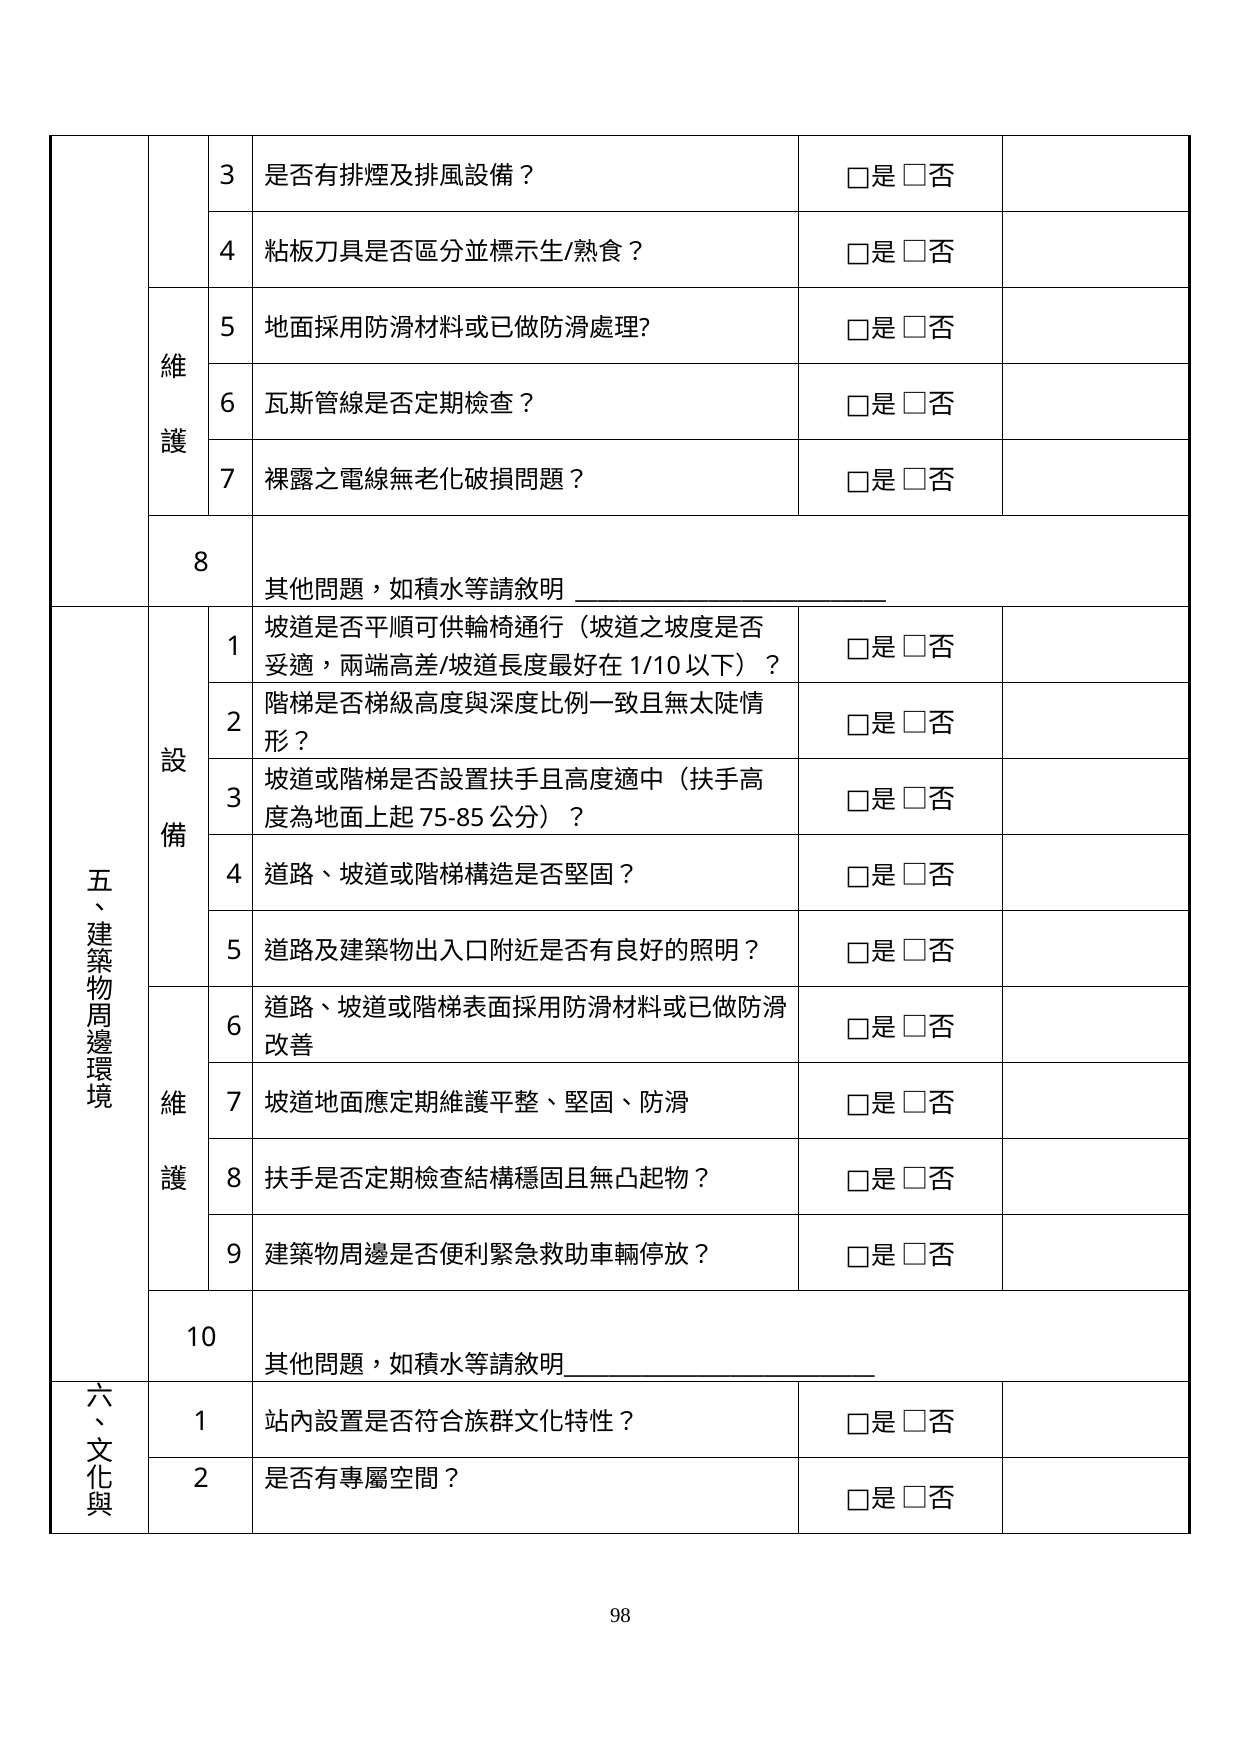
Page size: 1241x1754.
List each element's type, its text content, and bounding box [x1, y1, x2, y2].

table_cell 設備 [149, 607, 208, 986]
table_cell 10 [149, 1291, 252, 1381]
table_cell 坡道或階梯是否設置扶手且高度適中（扶手高度為地面上起75-85公分）？ [253, 759, 798, 834]
table_cell [1003, 911, 1188, 986]
table_cell □是 □否 [799, 212, 1002, 287]
table_cell 粘板刀具是否區分並標示生/熟食？ [253, 212, 798, 287]
table_cell 站內設置是否符合族群文化特性？ [253, 1382, 798, 1457]
table_cell □是 □否 [799, 835, 1002, 910]
table_cell □是 □否 [799, 1063, 1002, 1138]
table_cell 5 [209, 911, 252, 986]
table_cell 8 [209, 1139, 252, 1214]
table_cell [1003, 364, 1188, 439]
table_cell [1003, 607, 1188, 682]
table_cell 五、建築物周邊環境 [52, 607, 148, 1381]
table_cell [1003, 1063, 1188, 1138]
table_cell □是 □否 [799, 440, 1002, 515]
table_cell [52, 136, 148, 606]
table_cell [1003, 987, 1188, 1062]
table_cell 3 [209, 136, 252, 211]
table_cell 9 [209, 1215, 252, 1290]
table_cell [1003, 212, 1188, 287]
table_cell 8 [149, 516, 252, 606]
table_cell 其他問題，如積水等請敘明____________________________ [253, 1291, 1188, 1381]
table_cell [1003, 759, 1188, 834]
table_cell 2 [209, 683, 252, 758]
table_cell 建築物周邊是否便利緊急救助車輛停放？ [253, 1215, 798, 1290]
table_cell 階梯是否梯級高度與深度比例一致且無太陡情形？ [253, 683, 798, 758]
table_cell [1003, 1458, 1188, 1533]
table_cell 道路及建築物出入口附近是否有良好的照明？ [253, 911, 798, 986]
table_cell [1003, 288, 1188, 363]
table_cell 瓦斯管線是否定期檢查？ [253, 364, 798, 439]
table_cell 3 [209, 759, 252, 834]
table_cell □是 □否 [799, 607, 1002, 682]
table_cell □是 □否 [799, 136, 1002, 211]
table_cell 六、文化與特性 [52, 1382, 148, 1533]
table_cell 扶手是否定期檢查結構穩固且無凸起物？ [253, 1139, 798, 1214]
table_cell 是否有排煙及排風設備？ [253, 136, 798, 211]
table_cell 2 [149, 1458, 252, 1533]
table_cell 地面採用防滑材料或已做防滑處理? [253, 288, 798, 363]
table_cell [1003, 835, 1188, 910]
table_cell 維護 [149, 987, 208, 1290]
table_cell 7 [209, 440, 252, 515]
table_cell □是 □否 [799, 683, 1002, 758]
table_cell [1003, 1139, 1188, 1214]
table_cell □是 □否 [799, 1215, 1002, 1290]
table_cell 是否有專屬空間？ [253, 1458, 798, 1533]
table_cell 裸露之電線無老化破損問題？ [253, 440, 798, 515]
table_cell □是 □否 [799, 1382, 1002, 1457]
table_cell [1003, 1382, 1188, 1457]
table_cell □是 □否 [799, 1139, 1002, 1214]
table_cell 其他問題，如積水等請敘明 ____________________________ [253, 516, 1188, 606]
table_cell 道路、坡道或階梯構造是否堅固？ [253, 835, 798, 910]
table_cell [1003, 136, 1188, 211]
table_cell 6 [209, 987, 252, 1062]
table_cell □是 □否 [799, 759, 1002, 834]
table_cell 道路、坡道或階梯表面採用防滑材料或已做防滑改善 [253, 987, 798, 1062]
table_cell 5 [209, 288, 252, 363]
table_cell 7 [209, 1063, 252, 1138]
table_cell [1003, 1215, 1188, 1290]
table_cell 坡道是否平順可供輪椅通行（坡道之坡度是否妥適，兩端高差/坡道長度最好在1/10以下）？ [253, 607, 798, 682]
table_cell [149, 136, 208, 287]
table_cell [1003, 440, 1188, 515]
table_cell 4 [209, 835, 252, 910]
table_cell □是 □否 [799, 987, 1002, 1062]
table_cell 坡道地面應定期維護平整、堅固、防滑 [253, 1063, 798, 1138]
table_cell [1003, 683, 1188, 758]
table_cell □是 □否 [799, 364, 1002, 439]
table_cell 6 [209, 364, 252, 439]
table_cell 1 [149, 1382, 252, 1457]
table_cell □是 □否 [799, 1458, 1002, 1533]
table_cell 維護 [149, 288, 208, 515]
table_cell 1 [209, 607, 252, 682]
table_cell 4 [209, 212, 252, 287]
table_cell □是 □否 [799, 911, 1002, 986]
table_cell □是 □否 [799, 288, 1002, 363]
